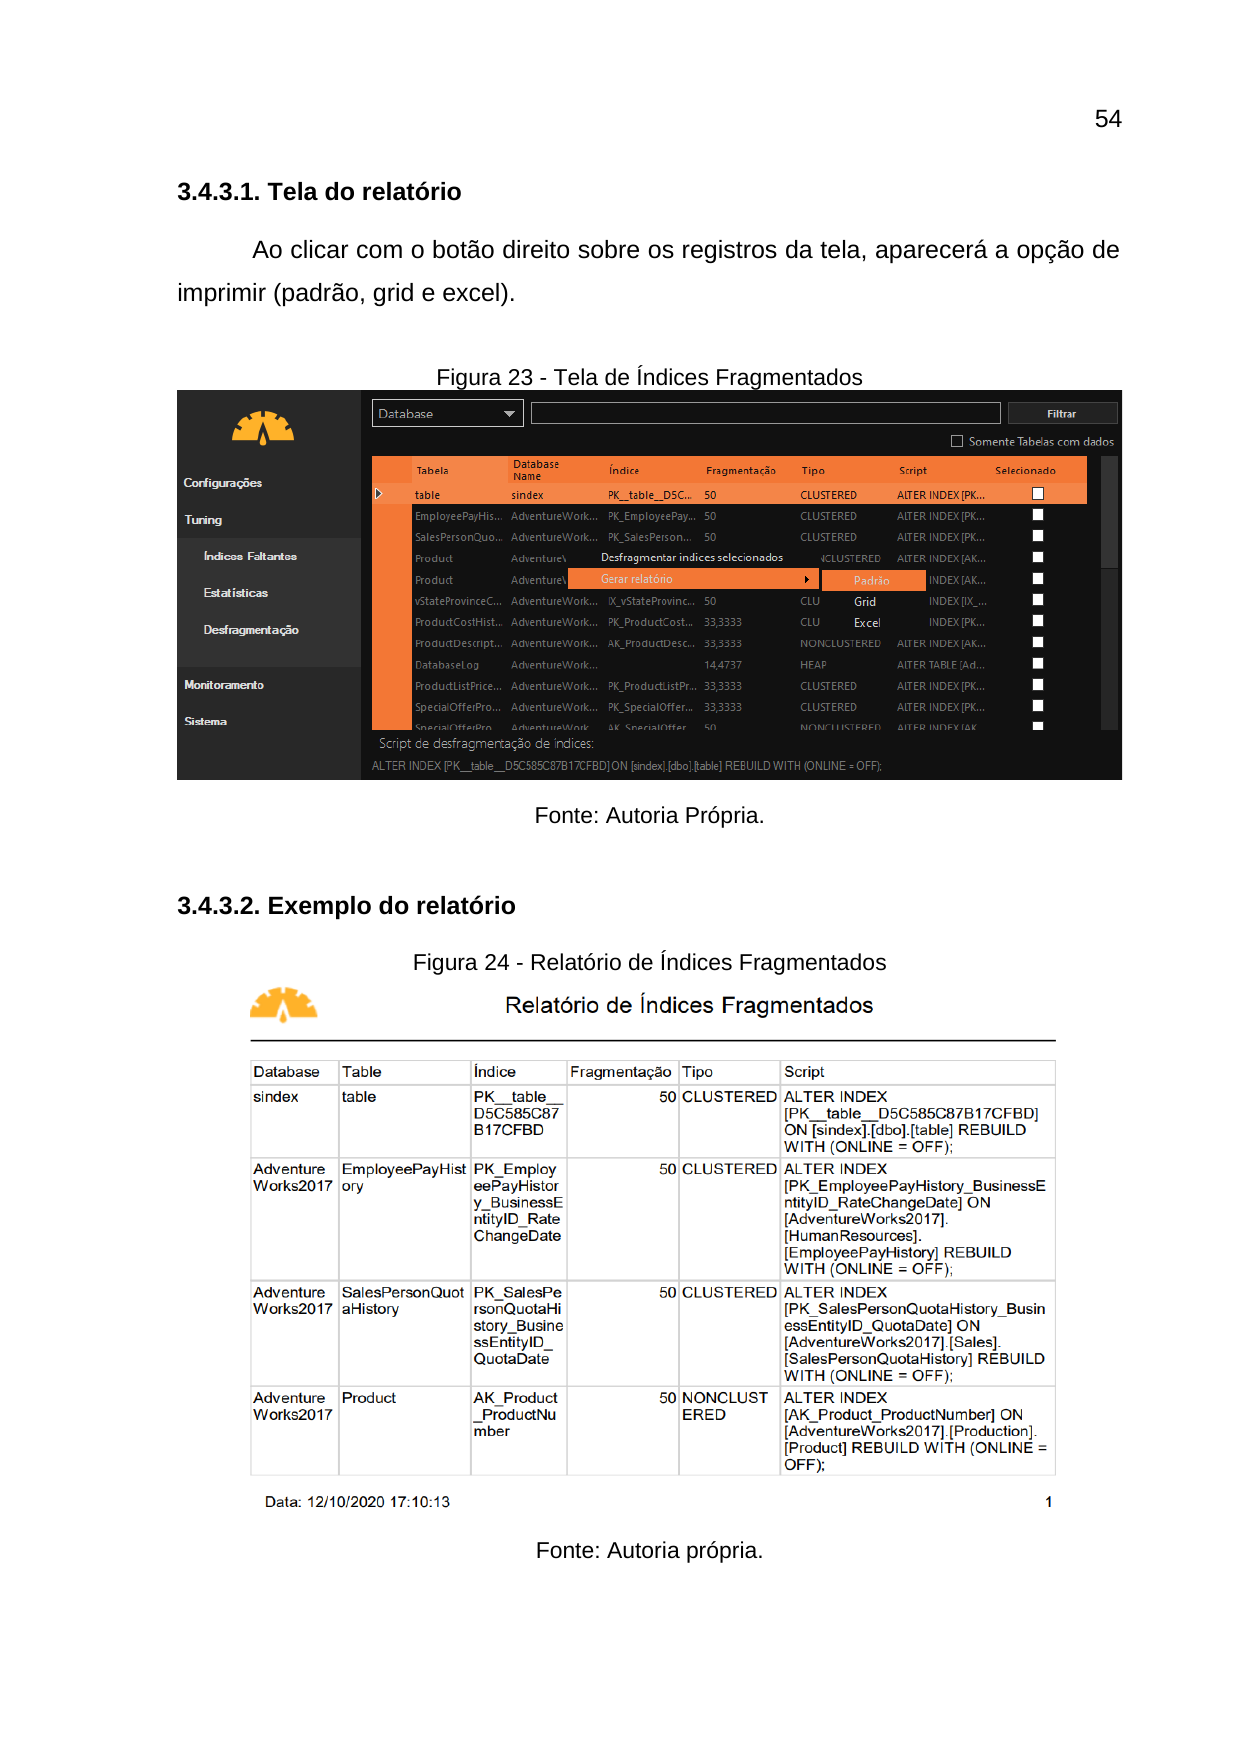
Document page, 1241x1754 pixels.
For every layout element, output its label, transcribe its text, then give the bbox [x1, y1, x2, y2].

text Figura 23 - Tela de Índices Fragmentados [177, 364, 1122, 390]
text Fonte: Autoria própria. [177, 1515, 1122, 1563]
subtitle 3.4.3.1. Tela do relatório [177, 177, 1122, 206]
text Fonte: Autoria Própria. [177, 780, 1122, 828]
picture [177, 390, 1123, 780]
subtitle 3.4.3.2. Exemplo do relatório [177, 891, 1122, 920]
picture [238, 975, 1061, 1515]
text Figura 24 - Relatório de Índices Fragmentados [177, 949, 1122, 975]
text Ao clicar com o botão direito sobre os registros da tela, aparecerá a opção de imprimir (padrão, grid e excel). [177, 234, 1122, 306]
